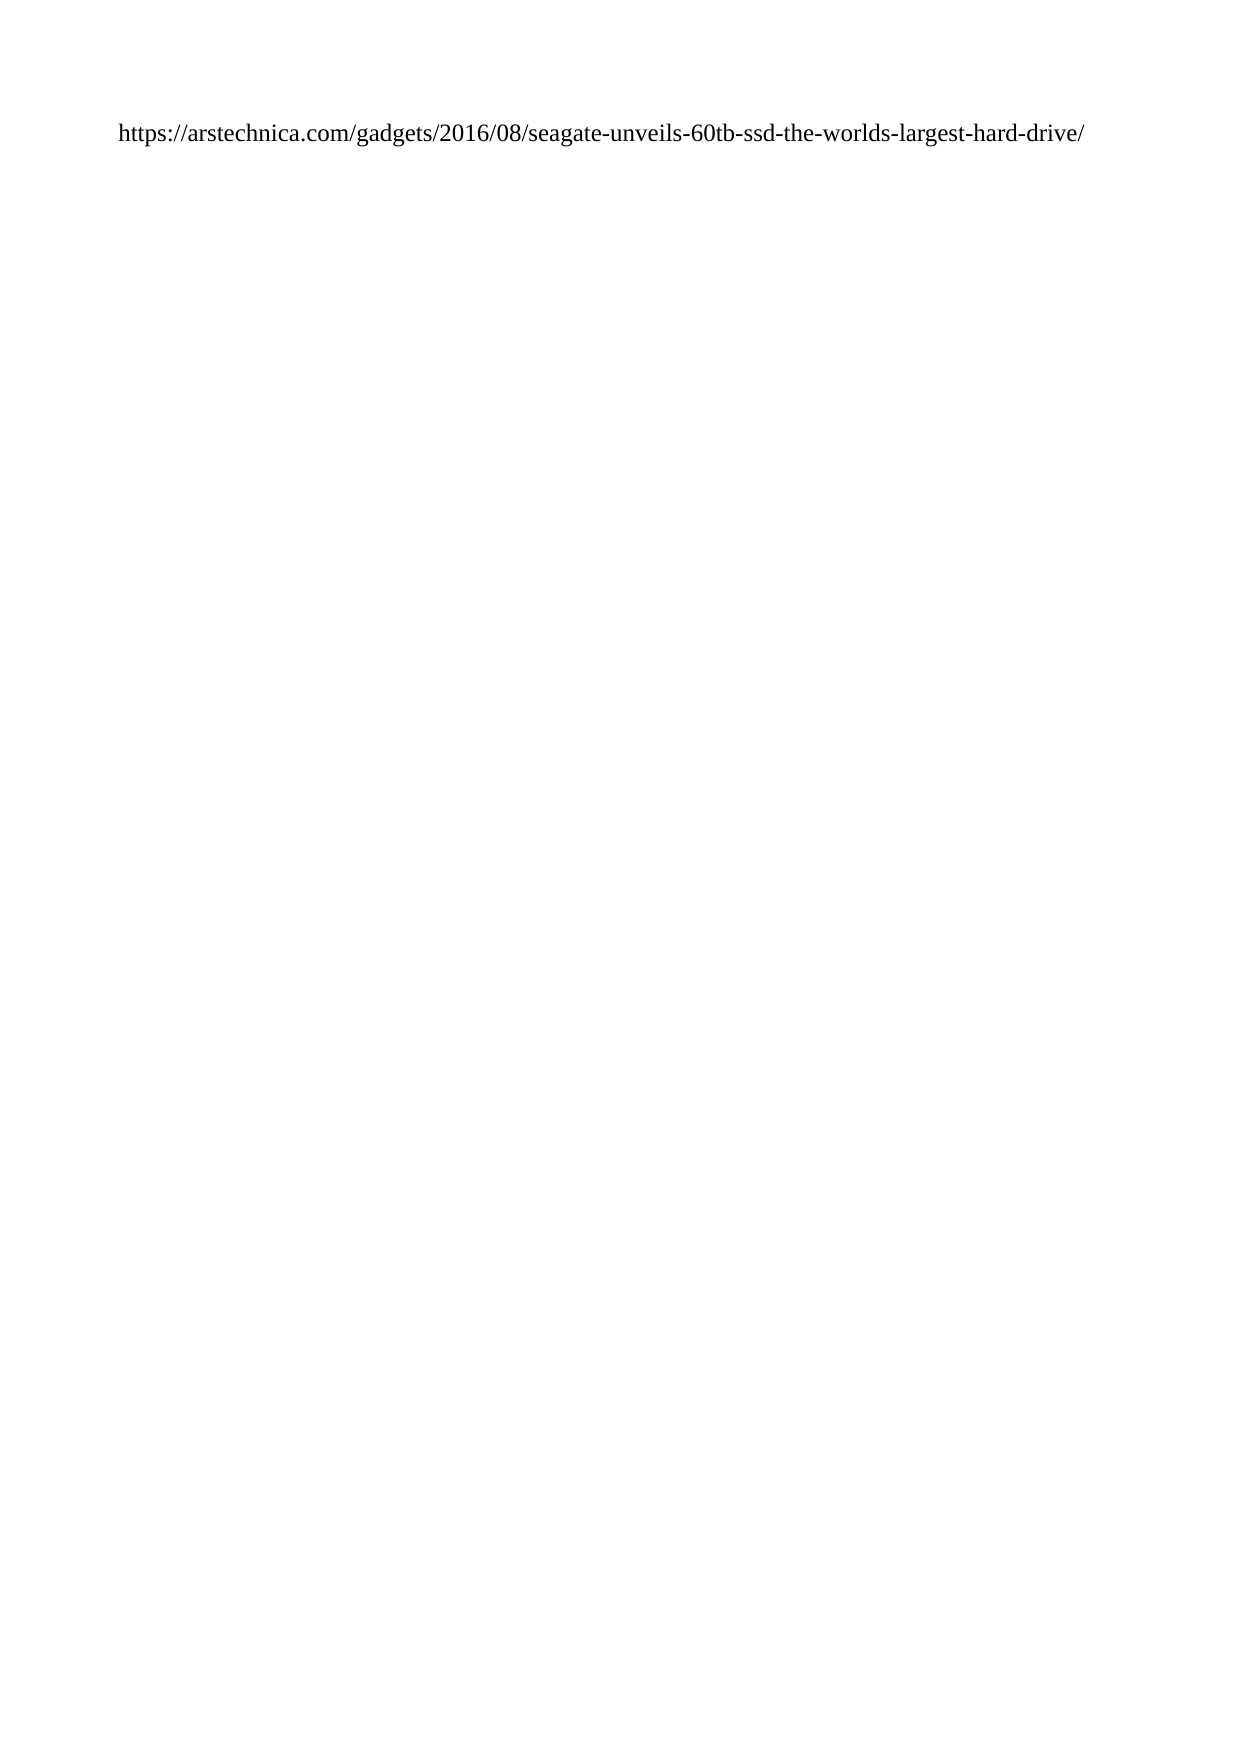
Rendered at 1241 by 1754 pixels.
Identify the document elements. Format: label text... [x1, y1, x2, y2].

text https://arstechnica.com/gadgets/2016/08/seagate-unveils-60tb-ssd-the-worlds-largest-hard-drive/ [118, 118, 1122, 147]
